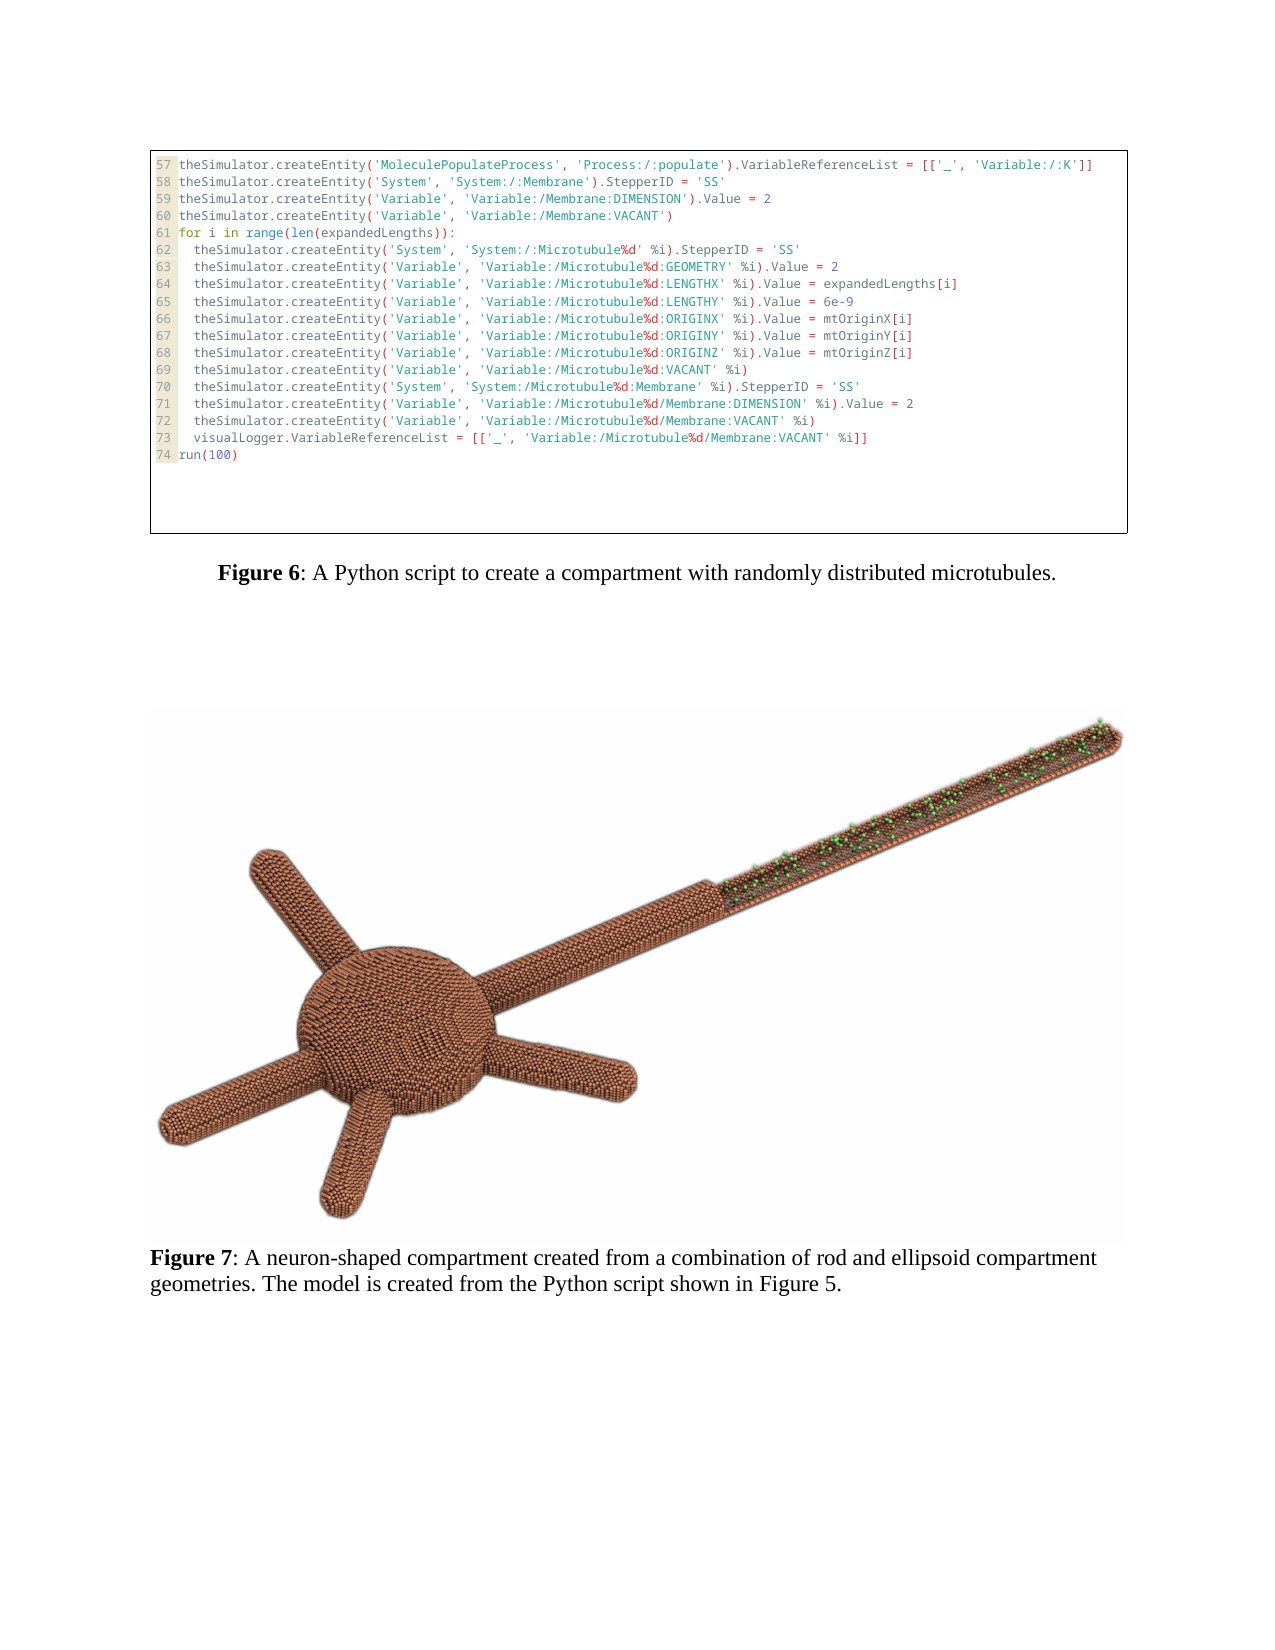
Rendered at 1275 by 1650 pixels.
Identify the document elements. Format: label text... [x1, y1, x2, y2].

picture [150, 708, 1125, 1244]
text Figure 6: A Python script to create a compartment with randomly distributed microtubules. [150, 559, 1125, 586]
table_header 57 theSimulator.createEntity('MoleculePopulateProcess', 'Process:/:populate').VariableReferenceList = [['_', 'Variable:/:K']] 58 theSimulator.createEntity('System', 'System:/:Membrane').StepperID = 'SS' 59 theSimulator.createEntity('Variable', 'Variable:/Membrane:DIMENSION').Value = 2 60 theSimulator.createEntity('Variable', 'Variable:/Membrane:VACANT') 61 for i in range(len(expandedLengths)): 62 theSimulator.createEntity('System', 'System:/:Microtubule%d' %i).StepperID = 'SS' 63 theSimulator.createEntity('Variable', 'Variable:/Microtubule%d:GEOMETRY' %i).Value = 2 64 theSimulator.createEntity('Variable', 'Variable:/Microtubule%d:LENGTHX' %i).Value = expandedLengths[i] 65 theSimulator.createEntity('Variable', 'Variable:/Microtubule%d:LENGTHY' %i).Value = 6e-9 66 theSimulator.createEntity('Variable', 'Variable:/Microtubule%d:ORIGINX' %i).Value = mtOriginX[i] 67 theSimulator.createEntity('Variable', 'Variable:/Microtubule%d:ORIGINY' %i).Value = mtOriginY[i] 68 theSimulator.createEntity('Variable', 'Variable:/Microtubule%d:ORIGINZ' %i).Value = mtOriginZ[i] 69 theSimulator.createEntity('Variable', 'Variable:/Microtubule%d:VACANT' %i) 70 theSimulator.createEntity('System', 'System:/Microtubule%d:Membrane' %i).StepperID = 'SS' 71 theSimulator.createEntity('Variable', 'Variable:/Microtubule%d/Membrane:DIMENSION' %i).Value = 2 72 theSimulator.createEntity('Variable', 'Variable:/Microtubule%d/Membrane:VACANT' %i) 73 visualLogger.VariableReferenceList = [['_', 'Variable:/Microtubule%d/Membrane:VACANT' %i]] 74 run(100) [151, 151, 1127, 533]
text Figure 7: A neuron-shaped compartment created from a combination of rod and ellipsoid compartment geometries. The model is created from the Python script shown in Figure 5. [150, 1244, 1125, 1296]
